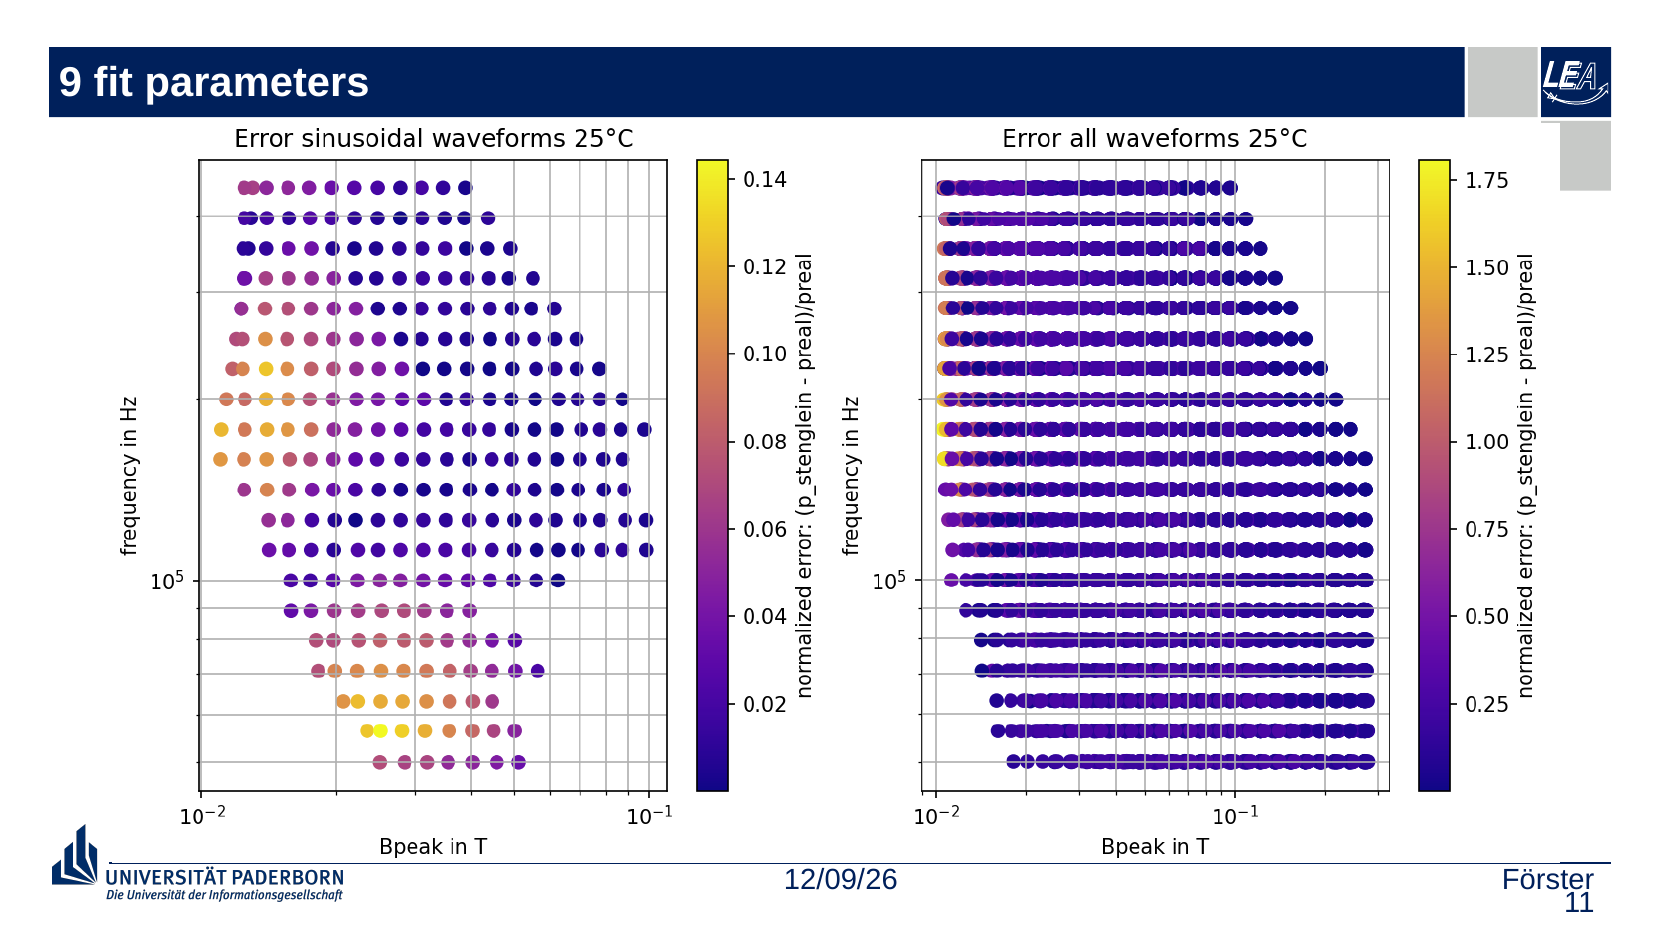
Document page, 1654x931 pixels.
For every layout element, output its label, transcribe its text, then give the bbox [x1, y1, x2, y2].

title 9 fit parameters [59, 47, 1447, 117]
picture [52, 123, 1560, 902]
